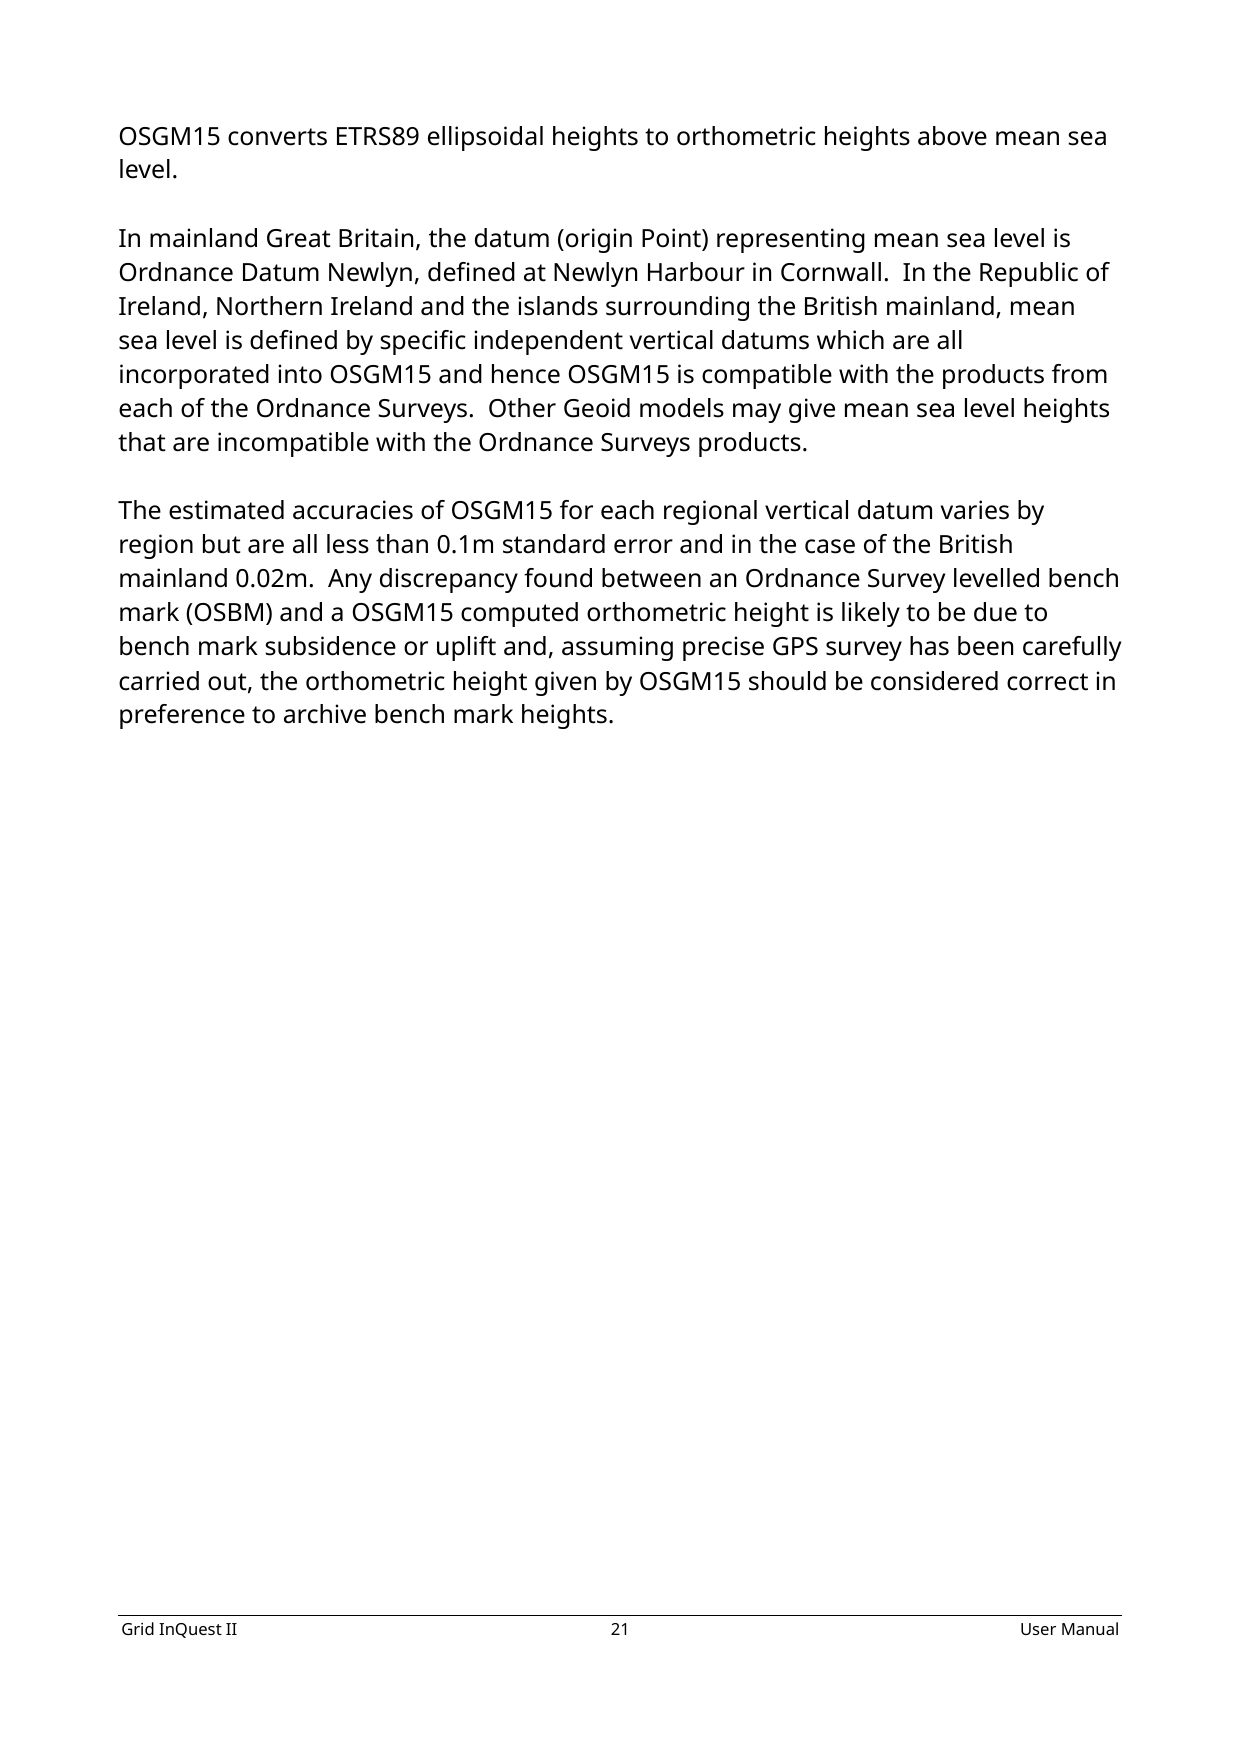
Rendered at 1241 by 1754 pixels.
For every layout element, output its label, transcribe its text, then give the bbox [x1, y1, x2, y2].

text OSGM15 converts ETRS89 ellipsoidal heights to orthometric heights above mean sea level. [118, 118, 1122, 186]
text The estimated accuracies of OSGM15 for each regional vertical datum varies by region but are all less than 0.1m standard error and in the case of the British mainland 0.02m. Any discrepancy found between an Ordnance Survey levelled bench mark (OSBM) and a OSGM15 computed orthometric height is likely to be due to bench mark subsidence or uplift and, assuming precise GPS survey has been carefully carried out, the orthometric height given by OSGM15 should be considered correct in preference to archive bench mark heights. [118, 493, 1122, 731]
text In mainland Great Britain, the datum (origin Point) representing mean sea level is Ordnance Datum Newlyn, defined at Newlyn Harbour in Cornwall. In the Republic of Ireland, Northern Ireland and the islands surrounding the British mainland, mean sea level is defined by specific independent vertical datums which are all incorporated into OSGM15 and hence OSGM15 is compatible with the products from each of the Ordnance Surveys. Other Geoid models may give mean sea level heights that are incompatible with the Ordnance Surveys products. [118, 220, 1122, 459]
